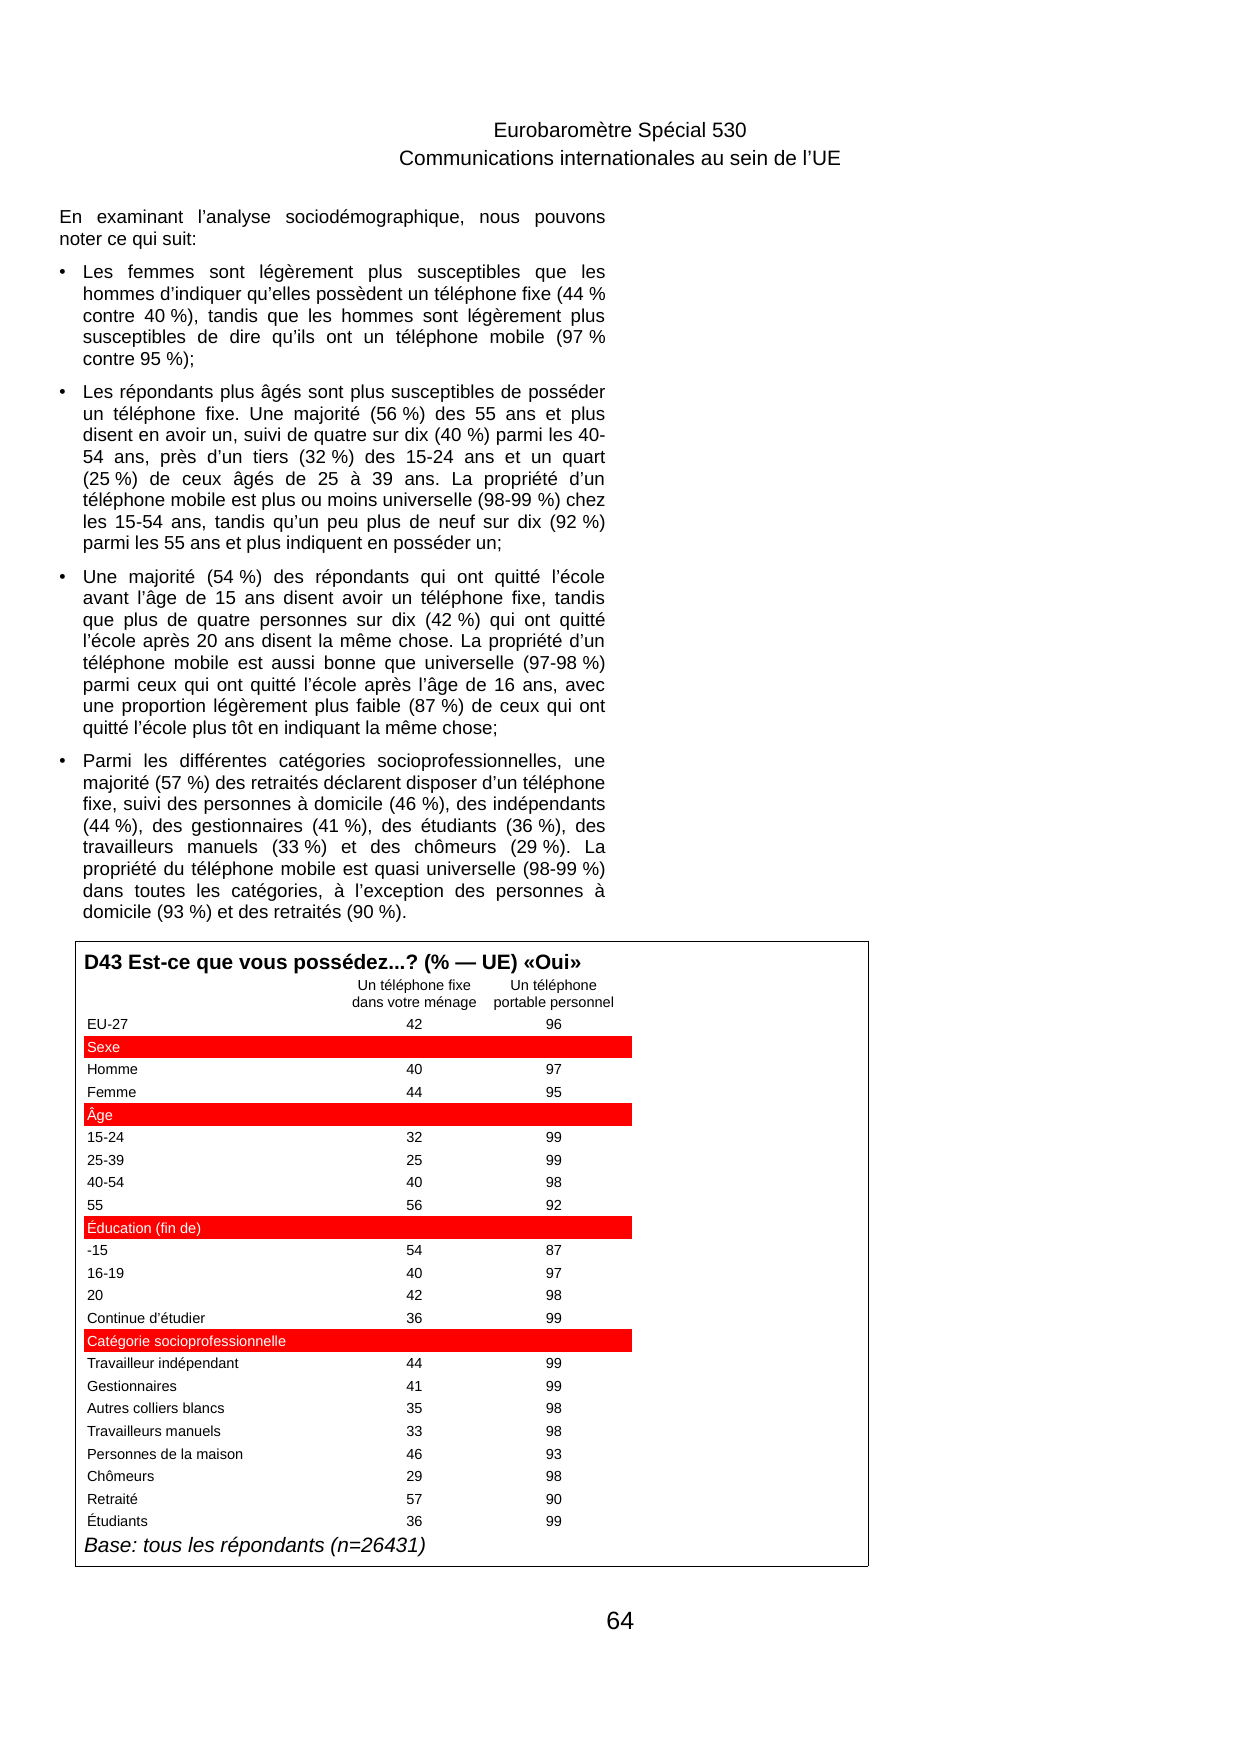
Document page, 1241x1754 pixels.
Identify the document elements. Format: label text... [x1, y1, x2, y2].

table_cell 36 [344, 1510, 484, 1533]
table_cell 55 [84, 1194, 344, 1216]
table_cell 25-39 [84, 1149, 344, 1171]
table_cell 95 [484, 1081, 623, 1103]
table_cell Femme [84, 1081, 344, 1103]
table_cell 92 [484, 1194, 623, 1216]
table_cell -15 [84, 1239, 344, 1262]
table_cell [623, 1081, 632, 1103]
table_cell [623, 1013, 632, 1036]
table_cell Gestionnaires [84, 1375, 344, 1397]
table_cell Autres colliers blancs [84, 1397, 344, 1420]
table_cell 93 [484, 1443, 623, 1465]
table_cell Étudiants [84, 1510, 344, 1533]
table_cell 29 [344, 1465, 484, 1488]
list [76, 942, 868, 1566]
table_cell 16-19 [84, 1262, 344, 1284]
table_cell 40 [344, 1262, 484, 1284]
table_cell Retraité [84, 1488, 344, 1510]
table_cell 44 [344, 1081, 484, 1103]
table_cell 99 [484, 1149, 623, 1171]
table_cell 20 [84, 1284, 344, 1307]
table_cell 33 [344, 1420, 484, 1442]
table_cell Travailleurs manuels [84, 1420, 344, 1442]
table_cell 98 [484, 1420, 623, 1442]
table_cell [623, 1171, 632, 1194]
table_cell [623, 1239, 632, 1262]
table_cell 99 [484, 1352, 623, 1374]
table_cell 99 [484, 1510, 623, 1533]
table_header Un téléphone fixe dans votre ménage [344, 974, 484, 1013]
table_cell 98 [484, 1171, 623, 1194]
table_cell Sexe [84, 1036, 632, 1058]
table_cell 40 [344, 1058, 484, 1081]
table_cell Personnes de la maison [84, 1443, 344, 1465]
table_cell 90 [484, 1488, 623, 1510]
table_cell 99 [484, 1375, 623, 1397]
list D43 Est-ce que vous possédez...? (% — UE) «Oui» [84, 949, 859, 973]
table_cell 98 [484, 1284, 623, 1307]
table_cell 99 [484, 1126, 623, 1148]
table_cell 57 [344, 1488, 484, 1510]
table_cell 99 [484, 1307, 623, 1329]
table_cell 41 [344, 1375, 484, 1397]
table_cell 97 [484, 1262, 623, 1284]
table_cell 40-54 [84, 1171, 344, 1194]
table_cell EU-27 [84, 1013, 344, 1036]
list Les femmes sont légèrement plus susceptibles que les hommes d’indiquer qu’elles possèdent un téléphone fixe (44 % contre 40 %), tandis que les hommes sont légèrement plus susceptibles de dire qu’ils ont un téléphone mobile (97 % contre 95 %); [59, 261, 605, 369]
table_header [623, 974, 632, 1013]
table_cell [623, 1307, 632, 1329]
table_cell 15-24 [84, 1126, 344, 1148]
table_cell [623, 1149, 632, 1171]
table_cell 25 [344, 1149, 484, 1171]
table_cell 98 [484, 1465, 623, 1488]
table_cell 40 [344, 1171, 484, 1194]
table_cell 44 [344, 1352, 484, 1374]
table_cell [623, 1058, 632, 1081]
table_cell 87 [484, 1239, 623, 1262]
table_cell Continue d’étudier [84, 1307, 344, 1329]
table_cell [623, 1194, 632, 1216]
table_cell Chômeurs [84, 1465, 344, 1488]
table_cell 98 [484, 1397, 623, 1420]
table_cell 35 [344, 1397, 484, 1420]
table_header Un téléphone portable personnel [484, 974, 623, 1013]
table_cell 56 [344, 1194, 484, 1216]
list Base: tous les répondants (n=26431) [84, 1533, 859, 1557]
table_cell [623, 1443, 632, 1465]
text En examinant l’analyse sociodémographique, nous pouvons noter ce qui suit: [59, 206, 605, 249]
table_cell 42 [344, 1013, 484, 1036]
table_cell Catégorie socioprofessionnelle [84, 1329, 632, 1352]
table_cell 32 [344, 1126, 484, 1148]
table_cell [623, 1126, 632, 1148]
list Parmi les différentes catégories socioprofessionnelles, une majorité (57 %) des retraités déclarent disposer d’un téléphone fixe, suivi des personnes à domicile (46 %), des indépendants (44 %), des gestionnaires (41 %), des étudiants (36 %), des travailleurs manuels (33 %) et des chômeurs (29 %). La propriété du téléphone mobile est quasi universelle (98-99 %) dans toutes les catégories, à l’exception des personnes à domicile (93 %) et des retraités (90 %). [59, 750, 605, 923]
list Les répondants plus âgés sont plus susceptibles de posséder un téléphone fixe. Une majorité (56 %) des 55 ans et plus disent en avoir un, suivi de quatre sur dix (40 %) parmi les 40-54 ans, près d’un tiers (32 %) des 15-24 ans et un quart (25 %) de ceux âgés de 25 à 39 ans. La propriété d’un téléphone mobile est plus ou moins universelle (98-99 %) chez les 15-54 ans, tandis qu’un peu plus de neuf sur dix (92 %) parmi les 55 ans et plus indiquent en posséder un; [59, 381, 605, 554]
table_cell [623, 1284, 632, 1307]
table_header [84, 974, 344, 1013]
list Une majorité (54 %) des répondants qui ont quitté l’école avant l’âge de 15 ans disent avoir un téléphone fixe, tandis que plus de quatre personnes sur dix (42 %) qui ont quitté l’école après 20 ans disent la même chose. La propriété d’un téléphone mobile est aussi bonne que universelle (97-98 %) parmi ceux qui ont quitté l’école après l’âge de 16 ans, avec une proportion légèrement plus faible (87 %) de ceux qui ont quitté l’école plus tôt en indiquant la même chose; [59, 566, 605, 738]
table_cell 46 [344, 1443, 484, 1465]
table_cell Travailleur indépendant [84, 1352, 344, 1374]
table_cell [623, 1488, 632, 1510]
table_cell 96 [484, 1013, 623, 1036]
table_cell [623, 1352, 632, 1374]
table_cell [623, 1397, 632, 1420]
table_cell [623, 1262, 632, 1284]
table_cell [623, 1510, 632, 1533]
table_cell 54 [344, 1239, 484, 1262]
table_cell [623, 1375, 632, 1397]
table_cell 36 [344, 1307, 484, 1329]
table_cell [623, 1420, 632, 1442]
table_cell 97 [484, 1058, 623, 1081]
table_cell Éducation (fin de) [84, 1216, 632, 1239]
table_cell [623, 1465, 632, 1488]
table_cell Homme [84, 1058, 344, 1081]
table_cell Âge [84, 1103, 632, 1126]
table_cell 42 [344, 1284, 484, 1307]
